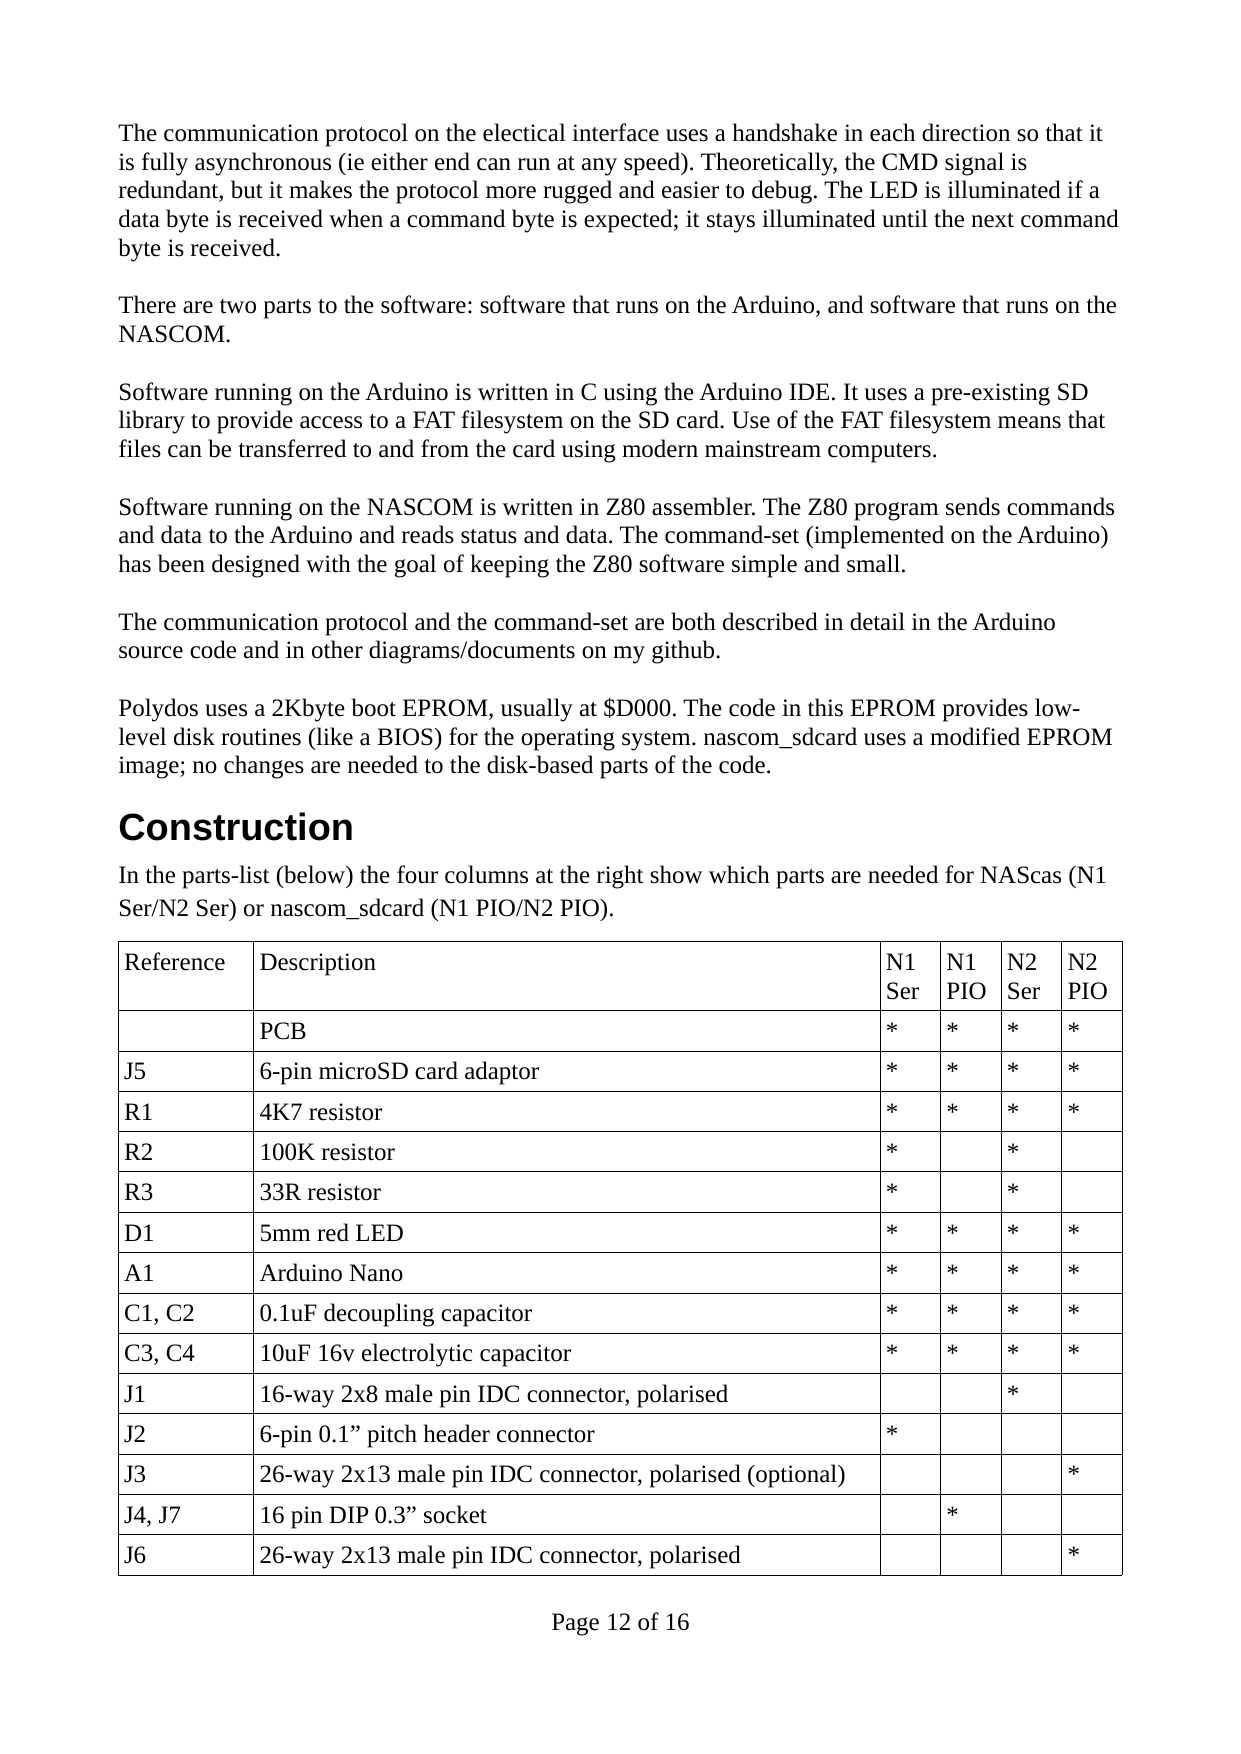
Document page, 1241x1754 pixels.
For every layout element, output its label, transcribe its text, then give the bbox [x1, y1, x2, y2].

table_header N2 Ser [1002, 942, 1061, 1010]
table_cell * [1062, 1213, 1122, 1252]
table_cell * [1002, 1253, 1061, 1292]
table_cell * [881, 1092, 940, 1131]
table_cell * [1002, 1334, 1061, 1373]
table_cell [1002, 1535, 1061, 1574]
table_cell C3, C4 [119, 1334, 253, 1373]
table_cell * [881, 1132, 940, 1171]
table_header N1 PIO [941, 942, 1001, 1010]
table_cell * [881, 1213, 940, 1252]
table_cell * [1062, 1334, 1122, 1373]
table_cell J3 [119, 1455, 253, 1494]
table_cell * [881, 1172, 940, 1212]
table_cell [941, 1172, 1001, 1212]
table_cell [1062, 1132, 1122, 1171]
table_cell 26-way 2x13 male pin IDC connector, polarised [254, 1535, 880, 1574]
table_cell 16 pin DIP 0.3” socket [254, 1495, 880, 1534]
table_cell Arduino Nano [254, 1253, 880, 1292]
table_cell * [1002, 1213, 1061, 1252]
table_cell PCB [254, 1011, 880, 1051]
table_cell * [1002, 1092, 1061, 1131]
table_cell J2 [119, 1414, 253, 1454]
table_cell 10uF 16v electrolytic capacitor [254, 1334, 880, 1373]
table_cell 16-way 2x8 male pin IDC connector, polarised [254, 1374, 880, 1413]
text The communication protocol on the electical interface uses a handshake in each direction so that it is fully asynchronous (ie either end can run at any speed). Theoretically, the CMD signal is redundant, but it makes the protocol more rugged and easier to debug. The LED is illuminated if a data byte is received when a command byte is expected; it stays illuminated until the next command byte is received. [118, 118, 1122, 262]
table_cell 5mm red LED [254, 1213, 880, 1252]
table_cell * [1062, 1294, 1122, 1333]
table_cell [1062, 1172, 1122, 1212]
table_header Reference [119, 942, 253, 1010]
table_cell J6 [119, 1535, 253, 1574]
table_cell * [1062, 1253, 1122, 1292]
table_cell 33R resistor [254, 1172, 880, 1212]
table_cell [119, 1011, 253, 1051]
text Polydos uses a 2Kbyte boot EPROM, usually at $D000. The code in this EPROM provides low-level disk routines (like a BIOS) for the operating system. nascom_sdcard uses a modified EPROM image; no changes are needed to the disk-based parts of the code. [118, 693, 1122, 779]
table_cell [881, 1495, 940, 1534]
table_cell R2 [119, 1132, 253, 1171]
text The communication protocol and the command-set are both described in detail in the Arduino source code and in other diagrams/documents on my github. [118, 607, 1122, 664]
table_cell 26-way 2x13 male pin IDC connector, polarised (optional) [254, 1455, 880, 1494]
table_cell [1002, 1414, 1061, 1454]
table_cell [1062, 1495, 1122, 1534]
table_cell * [1002, 1172, 1061, 1212]
table_cell 4K7 resistor [254, 1092, 880, 1131]
table_cell R1 [119, 1092, 253, 1131]
table_cell * [1002, 1132, 1061, 1171]
table_cell * [881, 1011, 940, 1051]
table_header Description [254, 942, 880, 1010]
table_cell J4, J7 [119, 1495, 253, 1534]
table_cell * [941, 1092, 1001, 1131]
table_cell J5 [119, 1052, 253, 1091]
table_cell * [1062, 1011, 1122, 1051]
subtitle Construction [118, 804, 1122, 848]
table_cell [941, 1132, 1001, 1171]
table_cell [941, 1455, 1001, 1494]
table_cell * [941, 1213, 1001, 1252]
table_cell * [881, 1052, 940, 1091]
table_cell 100K resistor [254, 1132, 880, 1171]
table_cell * [1002, 1374, 1061, 1413]
table_cell [1002, 1455, 1061, 1494]
table_cell 6-pin microSD card adaptor [254, 1052, 880, 1091]
text Software running on the NASCOM is written in Z80 assembler. The Z80 program sends commands and data to the Arduino and reads status and data. The command-set (implemented on the Arduino) has been designed with the goal of keeping the Z80 software simple and small. [118, 492, 1122, 578]
text There are two parts to the software: software that runs on the Arduino, and software that runs on the NASCOM. [118, 291, 1122, 348]
table_cell * [941, 1052, 1001, 1091]
table_header N1 Ser [881, 942, 940, 1010]
table_cell * [881, 1294, 940, 1333]
table_cell [881, 1535, 940, 1574]
table_cell * [881, 1414, 940, 1454]
table_header N2 PIO [1062, 942, 1122, 1010]
table_cell * [1002, 1052, 1061, 1091]
table_cell [881, 1374, 940, 1413]
table_cell * [1062, 1052, 1122, 1091]
table_cell * [1002, 1294, 1061, 1333]
table_cell [1062, 1414, 1122, 1454]
table_cell [941, 1535, 1001, 1574]
text In the parts-list (below) the four columns at the right show which parts are needed for NAScas (N1 Ser/N2 Ser) or nascom_sdcard (N1 PIO/N2 PIO). [118, 861, 1122, 922]
table_cell * [881, 1334, 940, 1373]
table_cell [881, 1455, 940, 1494]
table_cell [941, 1414, 1001, 1454]
table_cell A1 [119, 1253, 253, 1292]
table_cell * [1062, 1535, 1122, 1574]
table_cell * [1002, 1011, 1061, 1051]
table_cell * [1062, 1092, 1122, 1131]
table_cell 0.1uF decoupling capacitor [254, 1294, 880, 1333]
table_cell [1002, 1495, 1061, 1534]
table_cell C1, C2 [119, 1294, 253, 1333]
table_cell * [941, 1011, 1001, 1051]
table_cell * [1062, 1455, 1122, 1494]
table_cell [1062, 1374, 1122, 1413]
text Software running on the Arduino is written in C using the Arduino IDE. It uses a pre-existing SD library to provide access to a FAT filesystem on the SD card. Use of the FAT filesystem means that files can be transferred to and from the card using modern mainstream computers. [118, 377, 1122, 463]
table_cell * [941, 1334, 1001, 1373]
table_cell R3 [119, 1172, 253, 1212]
table_cell * [881, 1253, 940, 1292]
table_cell D1 [119, 1213, 253, 1252]
table_cell 6-pin 0.1” pitch header connector [254, 1414, 880, 1454]
table_cell J1 [119, 1374, 253, 1413]
table_cell * [941, 1495, 1001, 1534]
table_cell [941, 1374, 1001, 1413]
table_cell * [941, 1253, 1001, 1292]
table_cell * [941, 1294, 1001, 1333]
